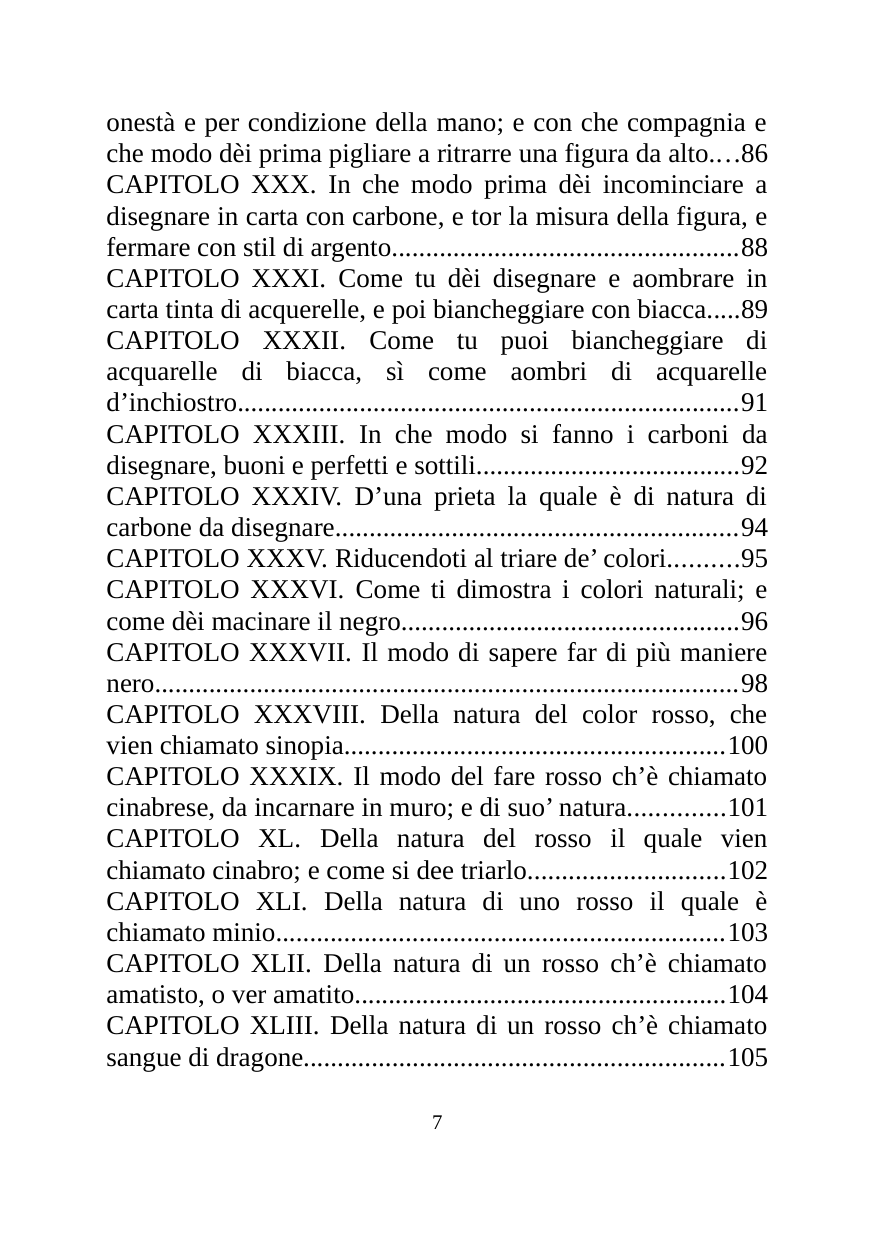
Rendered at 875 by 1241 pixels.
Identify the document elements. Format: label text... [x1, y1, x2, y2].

text CAPITOLO XXXIX. Il modo del fare rosso ch’è chiamato cinabrese, da incarnare in muro; e di suo’ natura. 101 [106, 760, 768, 823]
text CAPITOLO XXX. In che modo prima dèi incominciare a disegnare in carta con carbone, e tor la misura della figura, e fermare con stil di argento. 88 [106, 168, 768, 262]
text CAPITOLO XL. Della natura del rosso il quale vien chiamato cinabro; e come si dee triarlo. 102 [106, 823, 768, 885]
text CAPITOLO XXXVIII. Della natura del color rosso, che vien chiamato sinopia. 100 [106, 698, 768, 760]
text CAPITOLO XLII. Della natura di un rosso ch’è chiamato amatisto, o ver amatito. 104 [106, 947, 768, 1009]
text CAPITOLO XLIII. Della natura di un rosso ch’è chiamato sangue di dragone. 105 [106, 1009, 768, 1072]
text CAPITOLO XXXIV. D’una prieta la quale è di natura di carbone da disegnare. 94 [106, 480, 768, 542]
text CAPITOLO XXXII. Come tu puoi biancheggiare di acquarelle di biacca, sì come aombri di acquarelle d’inchiostro. 91 [106, 324, 768, 418]
text CAPITOLO XXXVII. Il modo di sapere far di più maniere nero. 98 [106, 636, 768, 698]
text CAPITOLO XXXVI. Come ti dimostra i colori naturali; e come dèi macinare il negro. 96 [106, 573, 768, 636]
text CAPITOLO XXXI. Come tu dèi disegnare e aombrare in carta tinta di acquerelle, e poi biancheggiare con biacca. 89 [106, 262, 768, 324]
text CAPITOLO XXXIII. In che modo si fanno i carboni da disegnare, buoni e perfetti e sottili. 92 [106, 418, 768, 480]
text CAPITOLO XXXV. Riducendoti al triare de’ colori. 95 [106, 542, 768, 573]
text CAPITOLO XLI. Della natura di uno rosso il quale è chiamato minio. 103 [106, 885, 768, 947]
text onestà e per condizione della mano; e con che compagnia e che modo dèi prima pigliare a ritrarre una figura da alto. 86 [106, 106, 768, 168]
